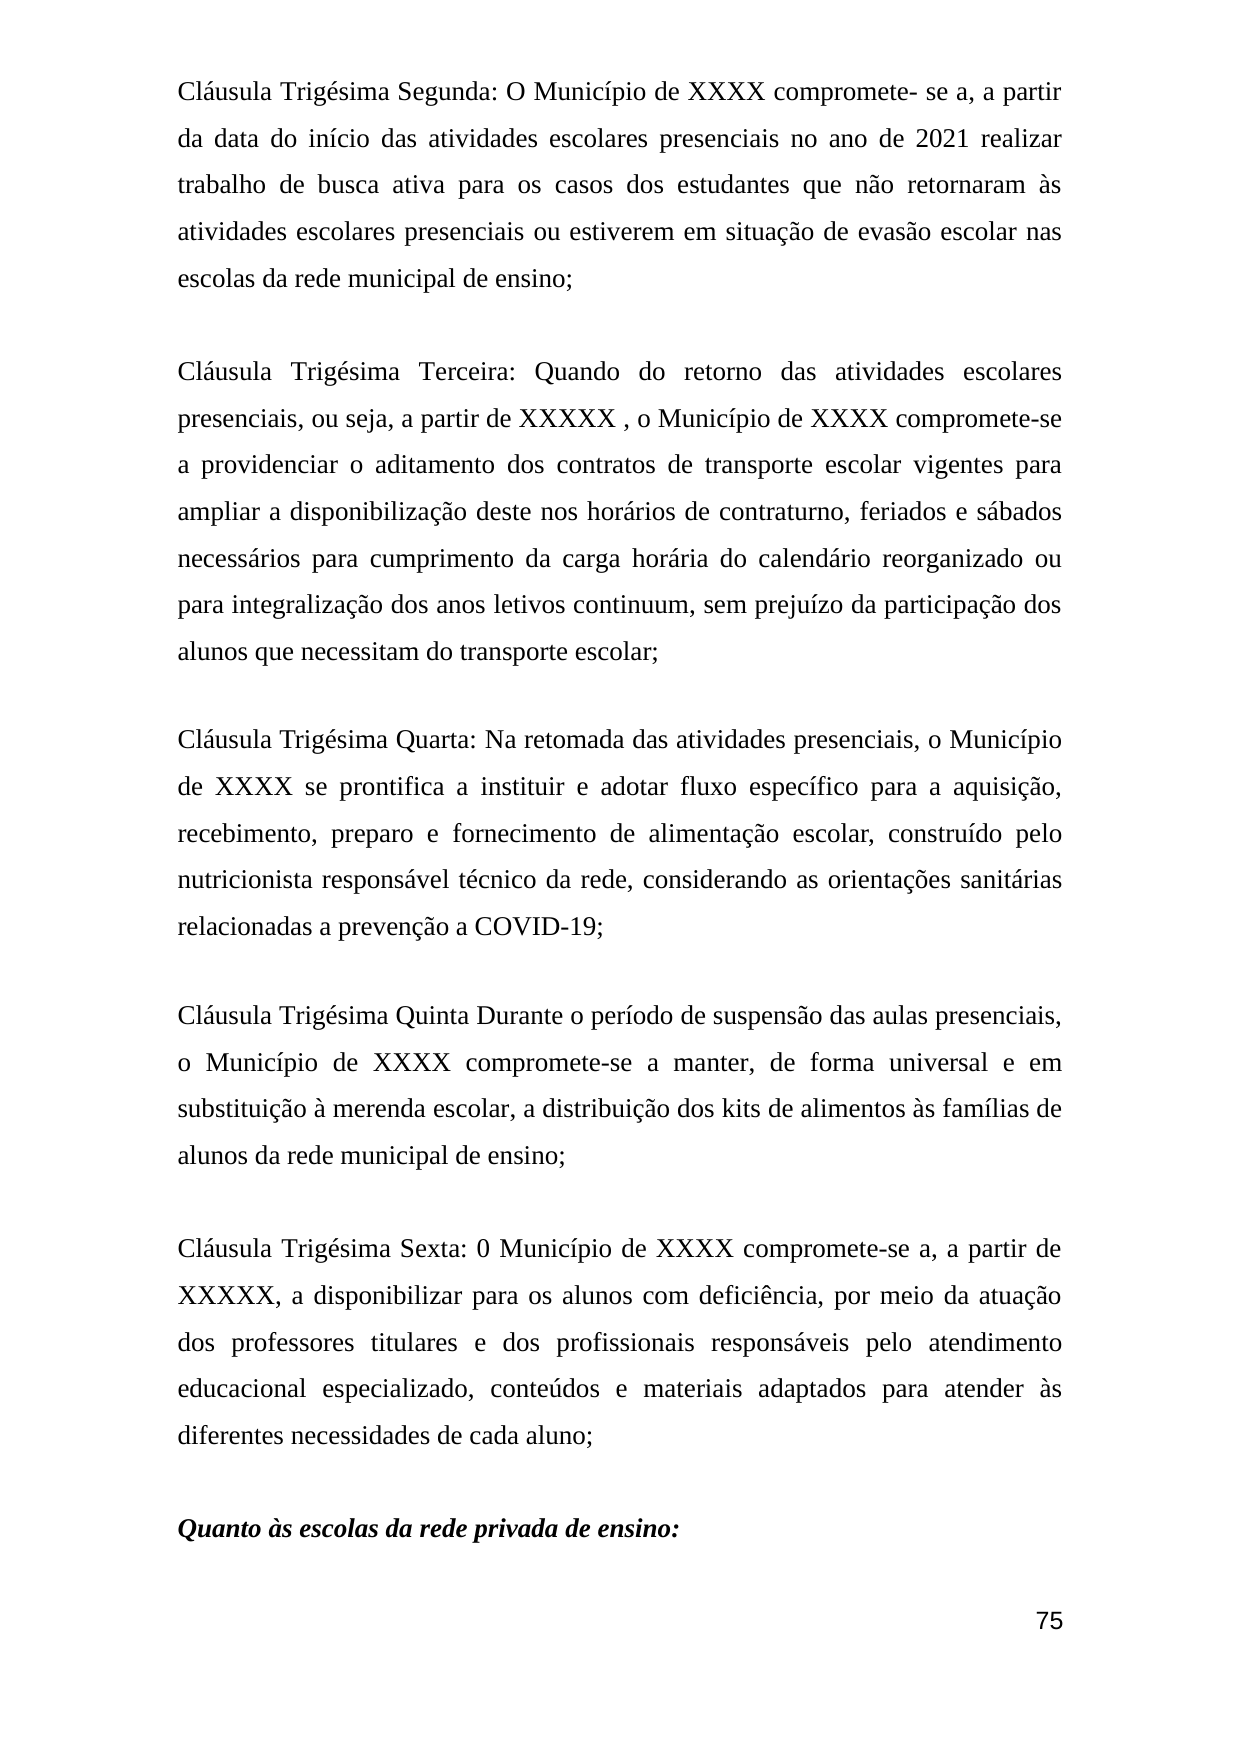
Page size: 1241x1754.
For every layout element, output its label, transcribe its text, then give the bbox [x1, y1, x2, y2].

text Quanto às escolas da rede privada de ensino: [177, 1512, 1063, 1543]
text Cláusula Trigésima Quinta Durante o período de suspensão das aulas presenciais, o Município de XXXX compromete-se a manter, de forma universal e em substituição à merenda escolar, a distribuição dos kits de alimentos às famílias de alunos da rede municipal de ensino; [177, 999, 1063, 1170]
text Cláusula Trigésima Quarta: Na retomada das atividades presenciais, o Município de XXXX se prontifica a instituir e adotar fluxo específico para a aquisição, recebimento, preparo e fornecimento de alimentação escolar, construído pelo nutricionista responsável técnico da rede, considerando as orientações sanitárias relacionadas a prevenção a COVID-19; [177, 724, 1063, 941]
text Cláusula Trigésima Terceira: Quando do retorno das atividades escolares presenciais, ou seja, a partir de XXXXX , o Município de XXXX compromete-se a providenciar o aditamento dos contratos de transporte escolar vigentes para ampliar a disponibilização deste nos horários de contraturno, feriados e sábados necessários para cumprimento da carga horária do calendário reorganizado ou para integralização dos anos letivos continuum, sem prejuízo da participação dos alunos que necessitam do transporte escolar; [177, 355, 1063, 666]
text Cláusula Trigésima Sexta: 0 Município de XXXX compromete-se a, a partir de XXXXX, a disponibilizar para os alunos com deficiência, por meio da atuação dos professores titulares e dos profissionais responsáveis pelo atendimento educacional especializado, conteúdos e materiais adaptados para atender às diferentes necessidades de cada aluno; [177, 1232, 1063, 1450]
text Cláusula Trigésima Segunda: O Município de XXXX compromete- se a, a partir da data do início das atividades escolares presenciais no ano de 2021 realizar trabalho de busca ativa para os casos dos estudantes que não retornaram às atividades escolares presenciais ou estiverem em situação de evasão escolar nas escolas da rede municipal de ensino; [177, 75, 1063, 293]
